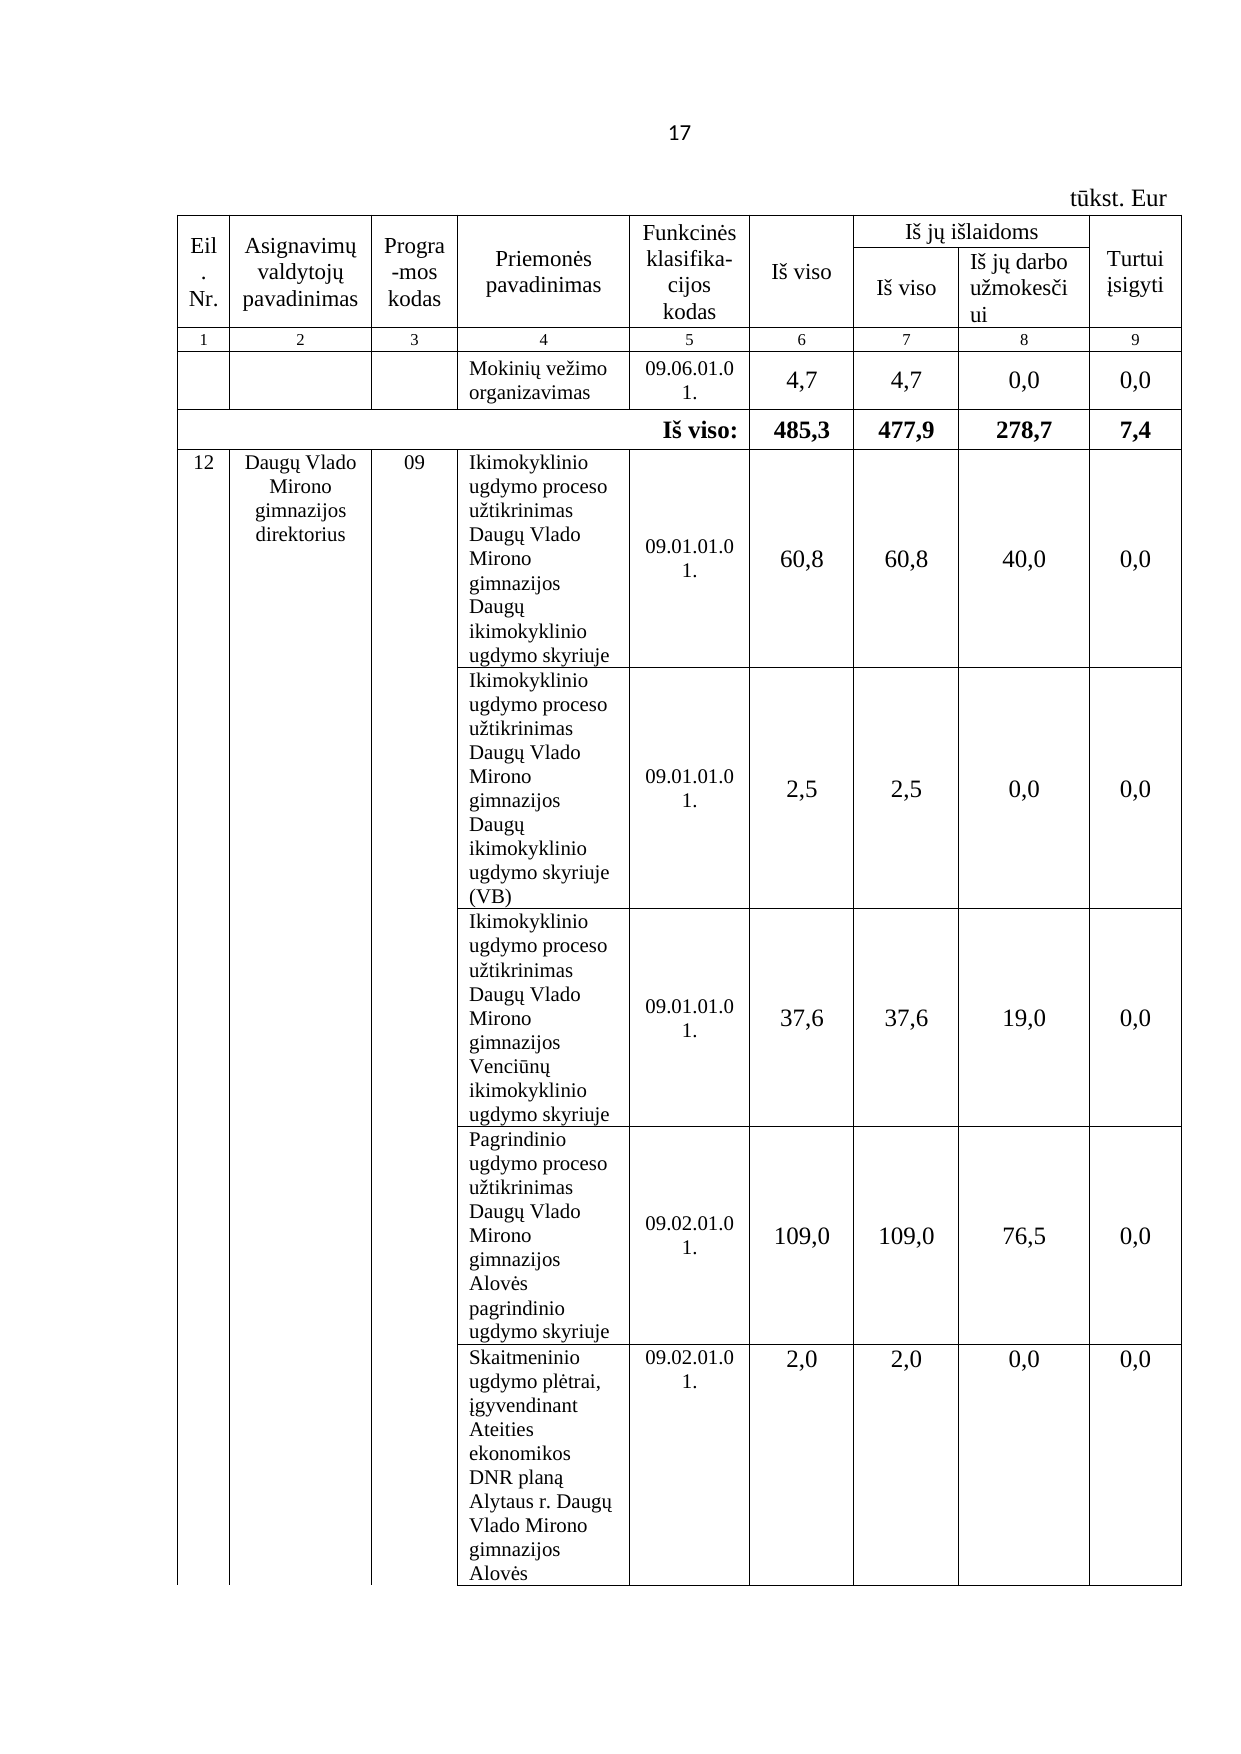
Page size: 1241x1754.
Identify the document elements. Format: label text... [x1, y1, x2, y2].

table_cell 4 [458, 328, 629, 351]
table_header [230, 180, 371, 214]
table_cell Priemonės pavadinimas [458, 216, 629, 327]
table_cell 60,8 [750, 450, 853, 667]
table_cell 37,6 [750, 909, 853, 1126]
table_cell Iš viso [854, 248, 958, 327]
table_cell 40,0 [959, 450, 1089, 667]
table_cell Progra-mos kodas [372, 216, 457, 327]
table_cell 7 [854, 328, 958, 351]
table_cell 09.02.01.01. [630, 1345, 749, 1585]
table_cell Daugų Vlado Mirono gimnazijos direktorius [230, 450, 371, 1585]
table_cell 0,0 [959, 352, 1089, 408]
table_cell 0,0 [1090, 668, 1181, 908]
table_cell 4,7 [750, 352, 853, 408]
table_cell [230, 352, 371, 408]
table_cell 2,5 [750, 668, 853, 908]
table_cell 09.02.01.01. [630, 1127, 749, 1343]
table_cell Ikimokyklinio ugdymo proceso užtikrinimas Daugų Vlado Mirono gimnazijos Venciūnų ikimokyklinio ugdymo skyriuje [458, 909, 629, 1126]
table_cell 485,3 [750, 410, 853, 449]
table_cell 6 [750, 328, 853, 351]
table_cell 278,7 [959, 410, 1089, 449]
table_cell 19,0 [959, 909, 1089, 1126]
table_cell Eil. Nr. [178, 216, 229, 327]
table_cell 109,0 [750, 1127, 853, 1343]
table_cell 37,6 [854, 909, 958, 1126]
table_cell 2,0 [750, 1345, 853, 1585]
table_header [177, 180, 230, 214]
table_cell 477,9 [854, 410, 958, 449]
table_cell Mokinių vežimo organizavimas [458, 352, 629, 408]
table_cell Turtui įsigyti [1090, 216, 1181, 327]
table_cell Asignavimų valdytojų pavadinimas [230, 216, 371, 327]
table_cell 0,0 [959, 668, 1089, 908]
table_cell [178, 352, 229, 408]
table_cell 3 [372, 328, 457, 351]
table_cell Skaitmeninio ugdymo plėtrai, įgyvendinant Ateities ekonomikos DNR planą Alytaus r. Daugų Vlado Mirono gimnazijos Alovės [458, 1345, 629, 1585]
table_cell 0,0 [1090, 450, 1181, 667]
table_cell 7,4 [1090, 410, 1181, 449]
table_cell 0,0 [1090, 352, 1181, 408]
table_cell Funkcinės klasifika-cijos kodas [630, 216, 749, 327]
table_cell 12 [178, 450, 229, 1585]
table_cell Pagrindinio ugdymo proceso užtikrinimas Daugų Vlado Mirono gimnazijos Alovės pagrindinio ugdymo skyriuje [458, 1127, 629, 1343]
table_header tūkst. Eur [959, 180, 1181, 214]
table_cell 09.01.01.01. [630, 668, 749, 908]
table_cell 4,7 [854, 352, 958, 408]
table_cell 09.06.01.01. [630, 352, 749, 408]
table_cell Iš jų darbo užmokesčiui [959, 248, 1089, 327]
table_header [854, 180, 958, 214]
table_cell Iš jų išlaidoms [854, 216, 1089, 247]
table_cell 0,0 [959, 1345, 1089, 1585]
table_cell 2 [230, 328, 371, 351]
table_header [458, 180, 629, 214]
table_cell 5 [630, 328, 749, 351]
table_header [630, 180, 749, 214]
table_cell 109,0 [854, 1127, 958, 1343]
table_cell 2,5 [854, 668, 958, 908]
table_cell 09.01.01.01. [630, 450, 749, 667]
table_cell 60,8 [854, 450, 958, 667]
table_cell 8 [959, 328, 1089, 351]
table_cell 2,0 [854, 1345, 958, 1585]
table_header [371, 180, 458, 214]
table_cell 0,0 [1090, 1127, 1181, 1343]
table_cell Iš viso [750, 216, 853, 327]
table_cell 9 [1090, 328, 1181, 351]
table_cell Ikimokyklinio ugdymo proceso užtikrinimas Daugų Vlado Mirono gimnazijos Daugų ikimokyklinio ugdymo skyriuje [458, 450, 629, 667]
table_cell 0,0 [1090, 909, 1181, 1126]
table_cell 09.01.01.01. [630, 909, 749, 1126]
table_cell 0,0 [1090, 1345, 1181, 1585]
table_cell 76,5 [959, 1127, 1089, 1343]
table_cell 09 [372, 450, 457, 1585]
table_cell [372, 352, 457, 408]
table_cell Ikimokyklinio ugdymo proceso užtikrinimas Daugų Vlado Mirono gimnazijos Daugų ikimokyklinio ugdymo skyriuje (VB) [458, 668, 629, 908]
table_header [749, 180, 854, 214]
table_cell Iš viso: [178, 410, 749, 449]
table_cell 1 [178, 328, 229, 351]
